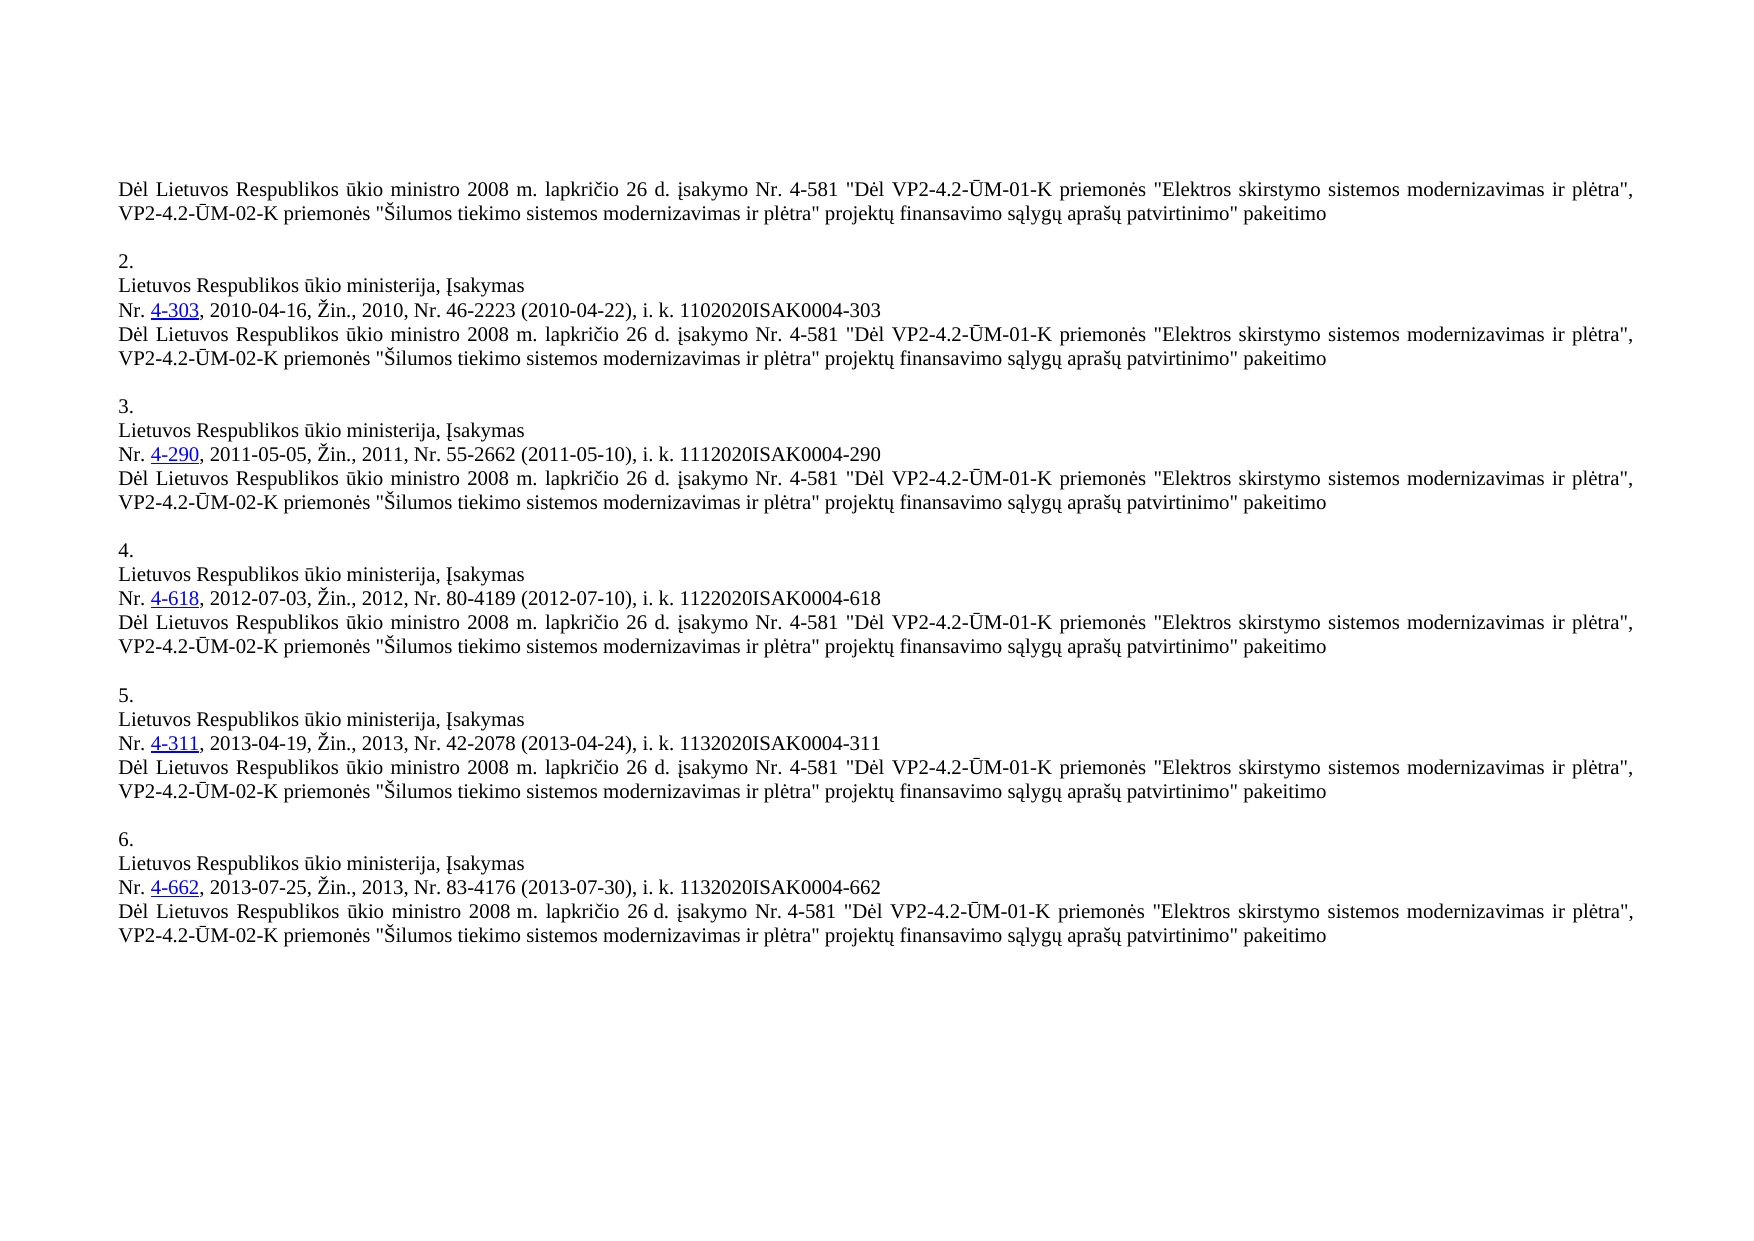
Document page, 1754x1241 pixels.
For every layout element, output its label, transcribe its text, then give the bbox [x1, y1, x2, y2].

text 2. [118, 249, 1635, 273]
text Lietuvos Respublikos ūkio ministerija, Įsakymas [118, 273, 1635, 297]
text Nr. 4-618, 2012-07-03, Žin., 2012, Nr. 80-4189 (2012-07-10), i. k. 1122020ISAK0004-618 [118, 586, 1635, 610]
text Dėl Lietuvos Respublikos ūkio ministro 2008 m. lapkričio 26 d. įsakymo Nr. 4-581 "Dėl VP2-4.2-ŪM-01-K priemonės "Elektros skirstymo sistemos modernizavimas ir plėtra", VP2-4.2-ŪM-02-K priemonės "Šilumos tiekimo sistemos modernizavimas ir plėtra" projektų finansavimo sąlygų aprašų patvirtinimo" pakeitimo [118, 610, 1635, 658]
text Dėl Lietuvos Respublikos ūkio ministro 2008 m. lapkričio 26 d. įsakymo Nr. 4-581 "Dėl VP2-4.2-ŪM-01-K priemonės "Elektros skirstymo sistemos modernizavimas ir plėtra", VP2-4.2-ŪM-02-K priemonės "Šilumos tiekimo sistemos modernizavimas ir plėtra" projektų finansavimo sąlygų aprašų patvirtinimo" pakeitimo [118, 899, 1635, 947]
text Nr. 4-311, 2013-04-19, Žin., 2013, Nr. 42-2078 (2013-04-24), i. k. 1132020ISAK0004-311 [118, 731, 1635, 755]
text Dėl Lietuvos Respublikos ūkio ministro 2008 m. lapkričio 26 d. įsakymo Nr. 4-581 "Dėl VP2-4.2-ŪM-01-K priemonės "Elektros skirstymo sistemos modernizavimas ir plėtra", VP2-4.2-ŪM-02-K priemonės "Šilumos tiekimo sistemos modernizavimas ir plėtra" projektų finansavimo sąlygų aprašų patvirtinimo" pakeitimo [118, 755, 1635, 803]
text Nr. 4-290, 2011-05-05, Žin., 2011, Nr. 55-2662 (2011-05-10), i. k. 1112020ISAK0004-290 [118, 442, 1635, 466]
text Dėl Lietuvos Respublikos ūkio ministro 2008 m. lapkričio 26 d. įsakymo Nr. 4-581 "Dėl VP2-4.2-ŪM-01-K priemonės "Elektros skirstymo sistemos modernizavimas ir plėtra", VP2-4.2-ŪM-02-K priemonės "Šilumos tiekimo sistemos modernizavimas ir plėtra" projektų finansavimo sąlygų aprašų patvirtinimo" pakeitimo [118, 322, 1635, 370]
text Nr. 4-662, 2013-07-25, Žin., 2013, Nr. 83-4176 (2013-07-30), i. k. 1132020ISAK0004-662 [118, 875, 1635, 899]
text Lietuvos Respublikos ūkio ministerija, Įsakymas [118, 418, 1635, 442]
text 4. [118, 538, 1635, 562]
text Nr. 4-303, 2010-04-16, Žin., 2010, Nr. 46-2223 (2010-04-22), i. k. 1102020ISAK0004-303 [118, 297, 1635, 322]
text Dėl Lietuvos Respublikos ūkio ministro 2008 m. lapkričio 26 d. įsakymo Nr. 4-581 "Dėl VP2-4.2-ŪM-01-K priemonės "Elektros skirstymo sistemos modernizavimas ir plėtra", VP2-4.2-ŪM-02-K priemonės "Šilumos tiekimo sistemos modernizavimas ir plėtra" projektų finansavimo sąlygų aprašų patvirtinimo" pakeitimo [118, 466, 1635, 514]
text Lietuvos Respublikos ūkio ministerija, Įsakymas [118, 851, 1635, 875]
text 5. [118, 682, 1635, 707]
text 3. [118, 394, 1635, 418]
text Lietuvos Respublikos ūkio ministerija, Įsakymas [118, 562, 1635, 586]
text Lietuvos Respublikos ūkio ministerija, Įsakymas [118, 707, 1635, 731]
text 6. [118, 827, 1635, 851]
text Dėl Lietuvos Respublikos ūkio ministro 2008 m. lapkričio 26 d. įsakymo Nr. 4-581 "Dėl VP2-4.2-ŪM-01-K priemonės "Elektros skirstymo sistemos modernizavimas ir plėtra", VP2-4.2-ŪM-02-K priemonės "Šilumos tiekimo sistemos modernizavimas ir plėtra" projektų finansavimo sąlygų aprašų patvirtinimo" pakeitimo [118, 177, 1635, 225]
